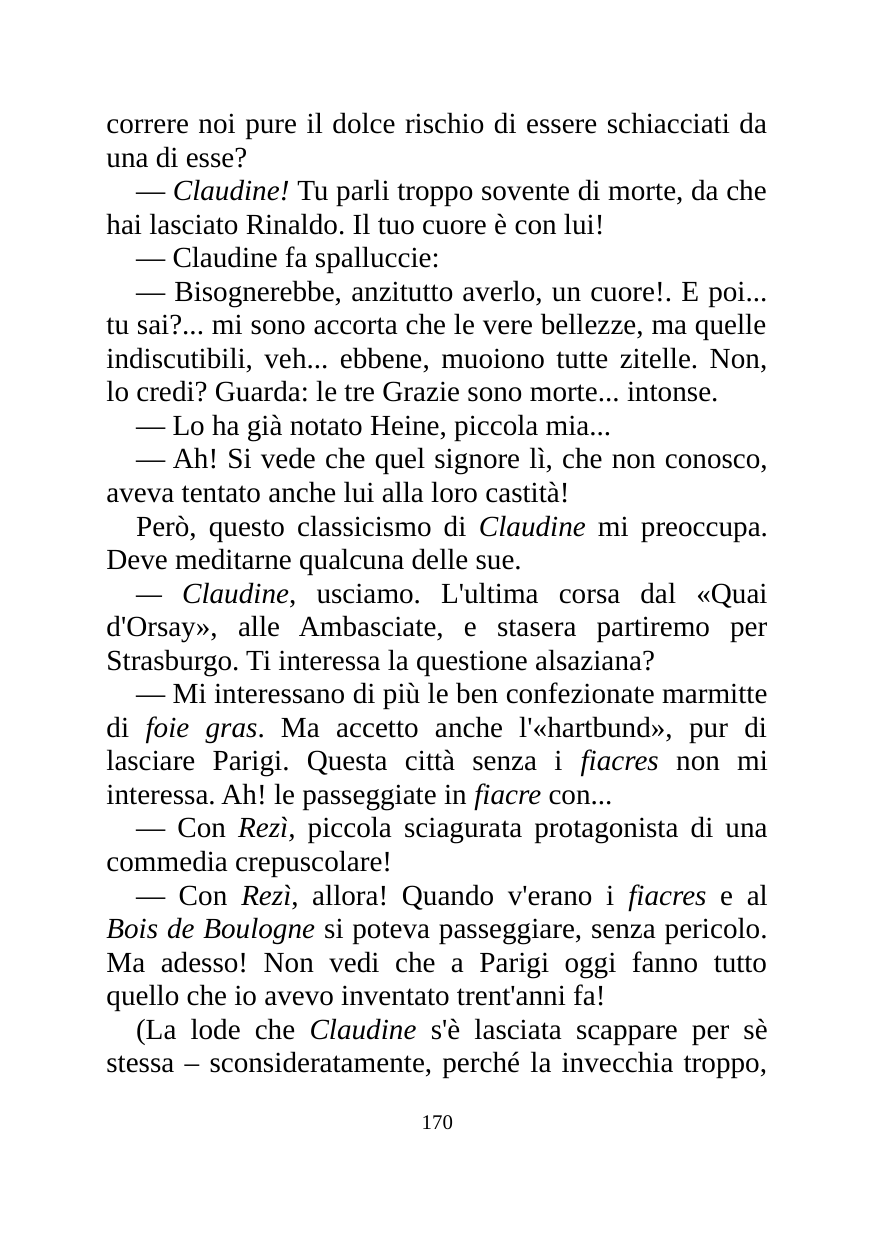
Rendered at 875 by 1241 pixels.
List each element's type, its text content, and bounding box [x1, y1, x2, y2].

text (La lode che Claudine s'è lasciata scappare per sè stessa – sconsideratamente, perché la invecchia troppo, [106, 1012, 768, 1079]
text — Ah! Si vede che quel signore lì, che non conosco, aveva tentato anche lui alla loro castità! [106, 442, 768, 509]
text — Con Rezì, allora! Quando v'erano i fiacres e al Bois de Boulogne si poteva passeggiare, senza pericolo. Ma adesso! Non vedi che a Parigi oggi fanno tutto quello che io avevo inventato trent'anni fa! [106, 878, 768, 1012]
text correre noi pure il dolce rischio di essere schiacciati da una di esse? [106, 106, 768, 173]
text Però, questo classicismo di Claudine mi preoccupa. Deve meditarne qualcuna delle sue. [106, 509, 768, 576]
text — Bisognerebbe, anzitutto averlo, un cuore!. E poi... tu sai?... mi sono accorta che le vere bellezze, ma quelle indiscutibili, veh... ebbene, muoiono tutte zitelle. Non, lo credi? Guarda: le tre Grazie sono morte... intonse. [106, 274, 768, 408]
text — Claudine, usciamo. L'ultima corsa dal «Quai d'Orsay», alle Ambasciate, e stasera partiremo per Strasburgo. Ti interessa la questione alsaziana? [106, 576, 768, 676]
text — Lo ha già notato Heine, piccola mia... [106, 408, 768, 442]
text — Claudine fa spalluccie: [106, 240, 768, 274]
text — Claudine! Tu parli troppo sovente di morte, da che hai lasciato Rinaldo. Il tuo cuore è con lui! [106, 173, 768, 240]
text — Con Rezì, piccola sciagurata protagonista di una commedia crepuscolare! [106, 811, 768, 878]
text — Mi interessano di più le ben confezionate marmitte di foie gras. Ma accetto anche l'«hartbund», pur di lasciare Parigi. Questa città senza i fiacres non mi interessa. Ah! le passeggiate in fiacre con... [106, 676, 768, 811]
